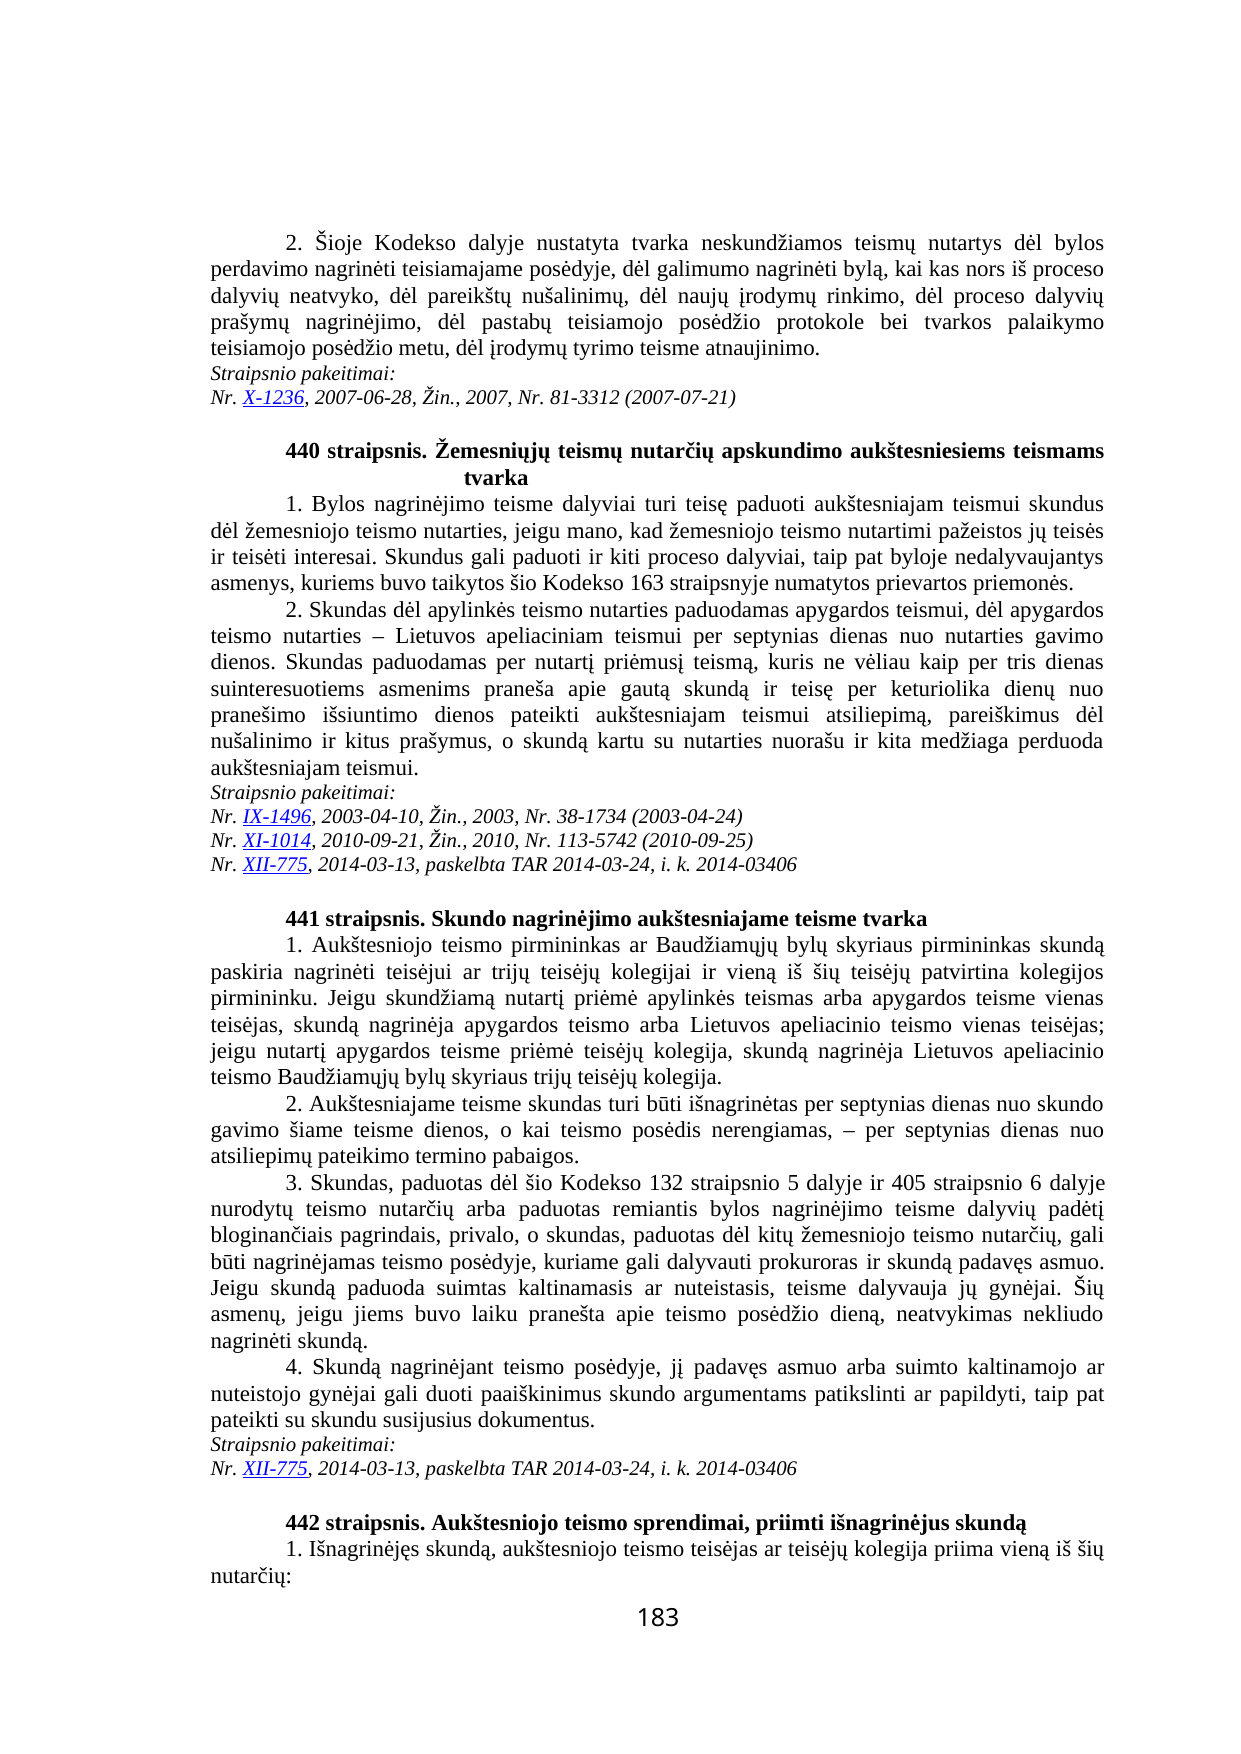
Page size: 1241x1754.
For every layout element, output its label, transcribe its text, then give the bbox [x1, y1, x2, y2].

text 3. Skundas, paduotas dėl šio Kodekso 132 straipsnio 5 dalyje ir 405 straipsnio 6 dalyje nurodytų teismo nutarčių arba paduotas remiantis bylos nagrinėjimo teisme dalyvių padėtį bloginančiais pagrindais, privalo, o skundas, paduotas dėl kitų žemesniojo teismo nutarčių, gali būti nagrinėjamas teismo posėdyje, kuriame gali dalyvauti prokuroras ir skundą padavęs asmuo. Jeigu skundą paduoda suimtas kaltinamasis ar nuteistasis, teisme dalyvauja jų gynėjai. Šių asmenų, jeigu jiems buvo laiku pranešta apie teismo posėdžio dieną, neatvykimas nekliudo nagrinėti skundą. [210, 1169, 1105, 1353]
text 2. Šioje Kodekso dalyje nustatyta tvarka neskundžiamos teismų nutartys dėl bylos perdavimo nagrinėti teisiamajame posėdyje, dėl galimumo nagrinėti bylą, kai kas nors iš proceso dalyvių neatvyko, dėl pareikštų nušalinimų, dėl naujų įrodymų rinkimo, dėl proceso dalyvių prašymų nagrinėjimo, dėl pastabų teisiamojo posėdžio protokole bei tvarkos palaikymo teisiamojo posėdžio metu, dėl įrodymų tyrimo teisme atnaujinimo. [210, 229, 1105, 361]
text Straipsnio pakeitimai: [210, 780, 1105, 804]
text Straipsnio pakeitimai: [210, 361, 1105, 385]
text 2. Aukštesniajame teisme skundas turi būti išnagrinėtas per septynias dienas nuo skundo gavimo šiame teisme dienos, o kai teismo posėdis nerengiamas, – per septynias dienas nuo atsiliepimų pateikimo termino pabaigos. [210, 1090, 1105, 1169]
text 441 straipsnis. Skundo nagrinėjimo aukštesniajame teisme tvarka [210, 905, 1105, 932]
text Straipsnio pakeitimai: [210, 1432, 1105, 1456]
text 1. Bylos nagrinėjimo teisme dalyviai turi teisę paduoti aukštesniajam teismui skundus dėl žemesniojo teismo nutarties, jeigu mano, kad žemesniojo teismo nutartimi pažeistos jų teisės ir teisėti interesai. Skundus gali paduoti ir kiti proceso dalyviai, taip pat byloje nedalyvaujantys asmenys, kuriems buvo taikytos šio Kodekso 163 straipsnyje numatytos prievartos priemonės. [210, 490, 1105, 596]
text Nr. IX-1496, 2003-04-10, Žin., 2003, Nr. 38-1734 (2003-04-24) [210, 804, 1105, 828]
text Nr. X-1236, 2007-06-28, Žin., 2007, Nr. 81-3312 (2007-07-21) [210, 385, 1105, 409]
text 1. Išnagrinėjęs skundą, aukštesniojo teismo teisėjas ar teisėjų kolegija priima vieną iš šių nutarčių: [210, 1536, 1105, 1588]
text 440 straipsnis. Žemesniųjų teismų nutarčių apskundimo aukštesniesiems teismams tvarka [285, 438, 1105, 490]
text 4. Skundą nagrinėjant teismo posėdyje, jį padavęs asmuo arba suimto kaltinamojo ar nuteistojo gynėjai gali duoti paaiškinimus skundo argumentams patikslinti ar papildyti, taip pat pateikti su skundu susijusius dokumentus. [210, 1353, 1105, 1432]
text Nr. XII-775, 2014-03-13, paskelbta TAR 2014-03-24, i. k. 2014-03406 [210, 852, 1105, 876]
text Nr. XI-1014, 2010-09-21, Žin., 2010, Nr. 113-5742 (2010-09-25) [210, 828, 1105, 852]
text 442 straipsnis. Aukštesniojo teismo sprendimai, priimti išnagrinėjus skundą [285, 1509, 1105, 1536]
text Nr. XII-775, 2014-03-13, paskelbta TAR 2014-03-24, i. k. 2014-03406 [210, 1456, 1105, 1480]
text 2. Skundas dėl apylinkės teismo nutarties paduodamas apygardos teismui, dėl apygardos teismo nutarties – Lietuvos apeliaciniam teismui per septynias dienas nuo nutarties gavimo dienos. Skundas paduodamas per nutartį priėmusį teismą, kuris ne vėliau kaip per tris dienas suinteresuotiems asmenims praneša apie gautą skundą ir teisę per keturiolika dienų nuo pranešimo išsiuntimo dienos pateikti aukštesniajam teismui atsiliepimą, pareiškimus dėl nušalinimo ir kitus prašymus, o skundą kartu su nutarties nuorašu ir kita medžiaga perduoda aukštesniajam teismui. [210, 596, 1105, 780]
text 1. Aukštesniojo teismo pirmininkas ar Baudžiamųjų bylų skyriaus pirmininkas skundą paskiria nagrinėti teisėjui ar trijų teisėjų kolegijai ir vieną iš šių teisėjų patvirtina kolegijos pirmininku. Jeigu skundžiamą nutartį priėmė apylinkės teismas arba apygardos teisme vienas teisėjas, skundą nagrinėja apygardos teismo arba Lietuvos apeliacinio teismo vienas teisėjas; jeigu nutartį apygardos teisme priėmė teisėjų kolegija, skundą nagrinėja Lietuvos apeliacinio teismo Baudžiamųjų bylų skyriaus trijų teisėjų kolegija. [210, 932, 1105, 1090]
